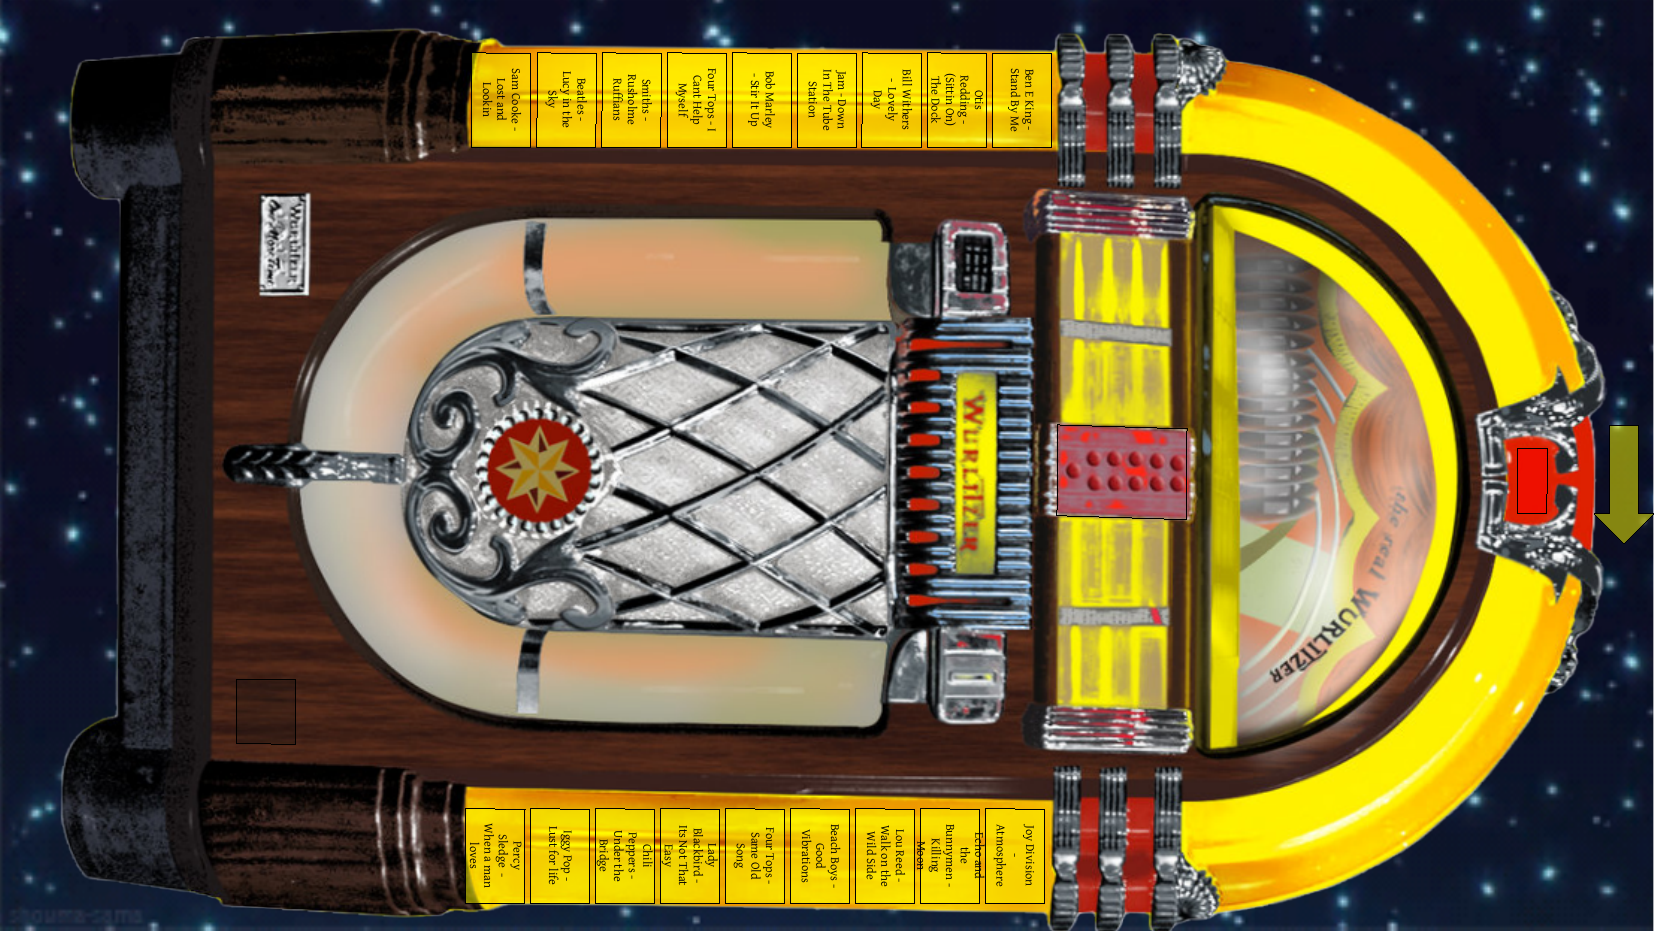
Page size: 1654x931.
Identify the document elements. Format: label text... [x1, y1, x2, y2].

text_box Percy Sledge - When a man loves [465, 808, 526, 904]
text_box [1056, 424, 1188, 520]
text_box Iggy Pop - Lust for life [530, 808, 590, 904]
text_box Smiths - Rusholme Ruffians [601, 52, 662, 148]
text_box Beatles - Lucy in the Sky [536, 52, 597, 148]
text_box Lou Reed - Walk on the Wild Side [855, 808, 915, 904]
text_box Bill Withers - Lovely Day [861, 52, 922, 148]
text_box [1594, 425, 1654, 544]
text_box Bob Marley - Stir It Up [732, 52, 792, 148]
text_box Chili Peppers - Under the Bridge [595, 808, 655, 904]
picture [0, 0, 1654, 931]
text_box Sam Cooke - Lost and Lookin [471, 52, 531, 148]
text_box Four Tops - Same Old Song [725, 808, 785, 904]
text_box [1517, 448, 1548, 514]
text_box Otis Redding - (Sittin On) The Dock [927, 52, 987, 148]
text_box Ben E King - Stand By Me [992, 53, 1052, 148]
text_box Four Tops - I Cant Help Myself [667, 52, 727, 148]
text_box Beach Boys - Good Vibrations [790, 808, 850, 904]
text_box Jam - Down In The Tube Station [797, 53, 857, 148]
text_box [236, 679, 296, 745]
text_box Joy Division - Atmosphere [985, 808, 1045, 904]
text_box Lady Blackbird - Its Not That Easy [660, 808, 720, 904]
text_box Echo and the Bunnymen - Killing Moon [920, 808, 980, 904]
